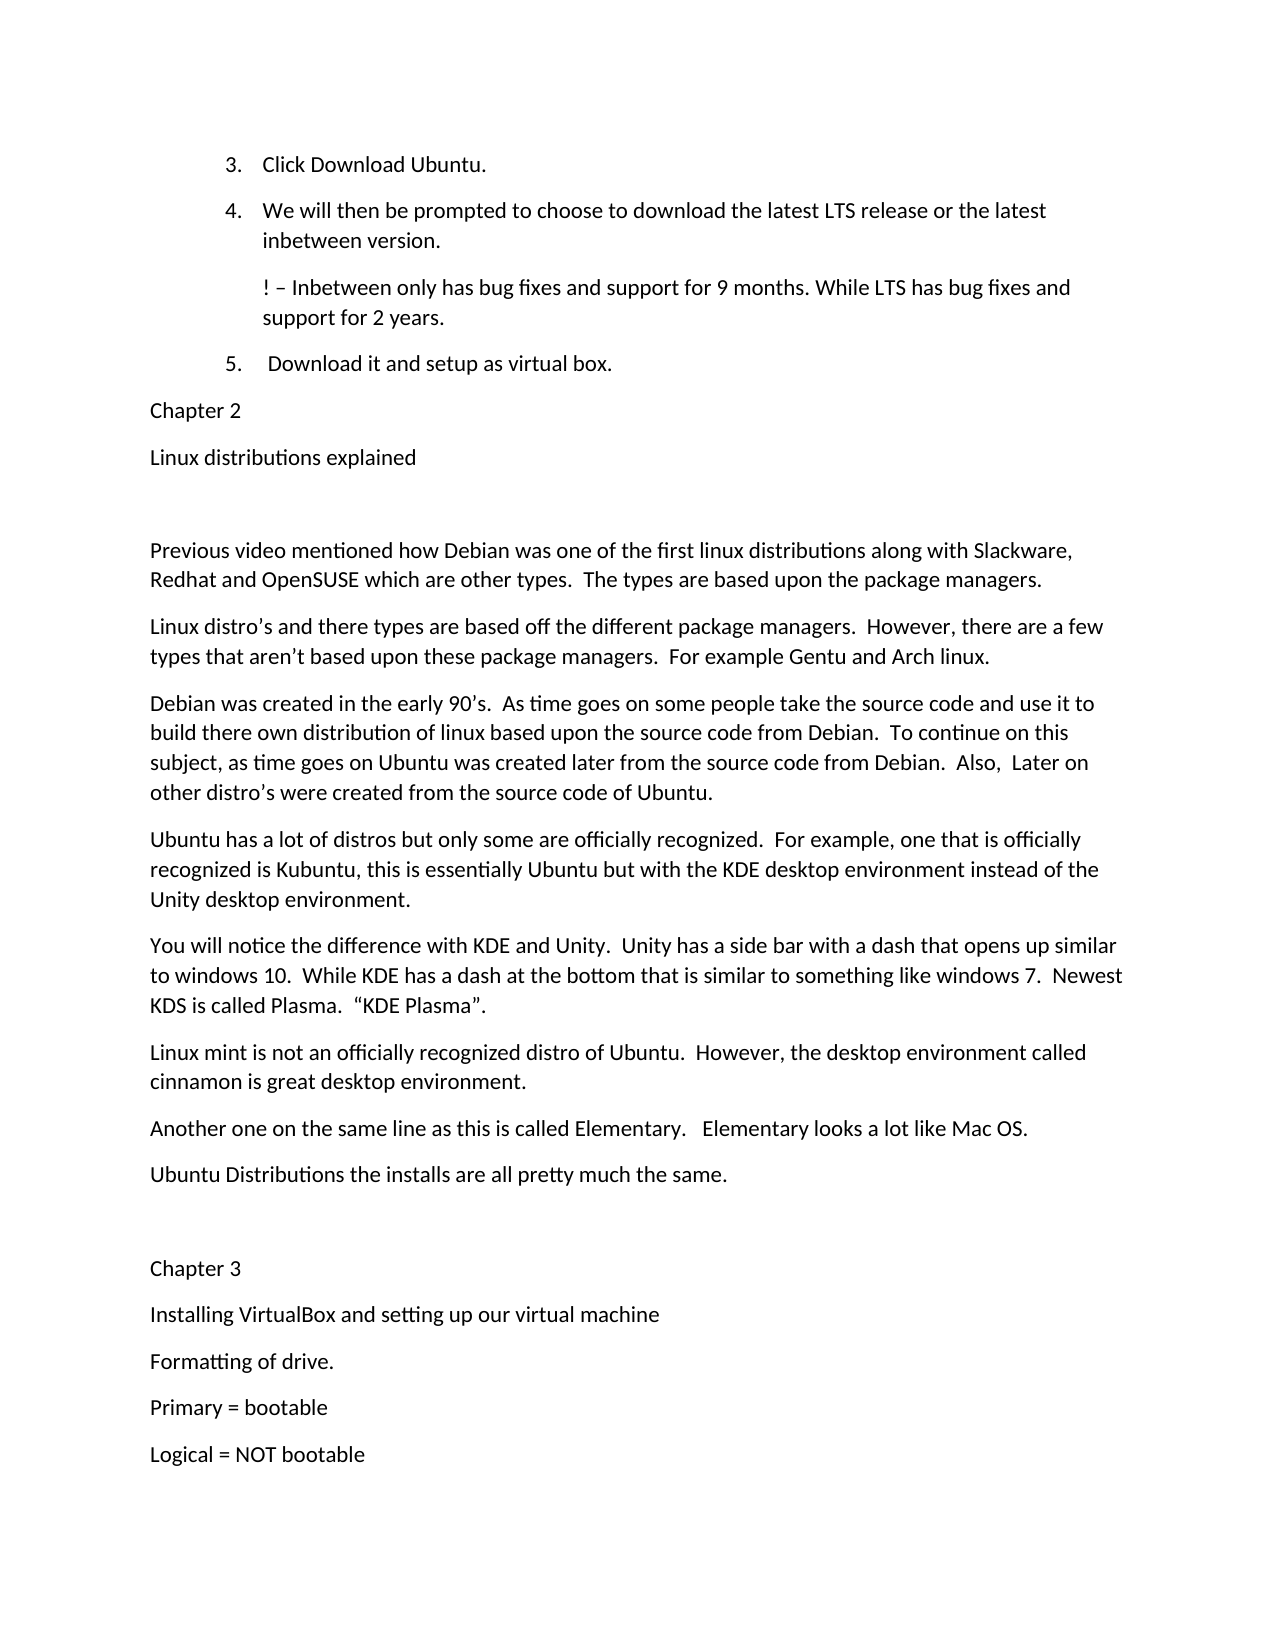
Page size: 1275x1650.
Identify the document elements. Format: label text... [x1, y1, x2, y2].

text Primary = bootable [150, 1393, 1125, 1421]
list Click Download Ubuntu. [225, 150, 1125, 178]
list ! – Inbetween only has bug fixes and support for 9 months. While LTS has bug fixes and support for 2 years. [262, 273, 1125, 331]
text Chapter 3 [150, 1254, 1125, 1282]
text Logical = NOT bootable [150, 1440, 1125, 1468]
list Download it and setup as virtual box. [225, 349, 1125, 377]
text Linux distributions explained [150, 443, 1125, 471]
text Another one on the same line as this is called Elementary. Elementary looks a lot like Mac OS. [150, 1114, 1125, 1142]
text Previous video mentioned how Debian was one of the first linux distributions along with Slackware, Redhat and OpenSUSE which are other types. The types are based upon the package managers. [150, 536, 1125, 594]
list We will then be prompted to choose to download the latest LTS release or the latest inbetween version. [225, 197, 1125, 254]
text Linux distro’s and there types are based off the different package managers. However, there are a few types that aren’t based upon these package managers. For example Gentu and Arch linux. [150, 612, 1125, 670]
text Debian was created in the early 90’s. As time goes on some people take the source code and use it to build there own distribution of linux based upon the source code from Debian. To continue on this subject, as time goes on Ubuntu was created later from the source code from Debian. Also, Later on other distro’s were created from the source code of Ubuntu. [150, 689, 1125, 806]
text Linux mint is not an officially recognized distro of Ubuntu. However, the desktop environment called cinnamon is great desktop environment. [150, 1038, 1125, 1096]
text Ubuntu Distributions the installs are all pretty much the same. [150, 1161, 1125, 1189]
text Chapter 2 [150, 396, 1125, 424]
text You will notice the difference with KDE and Unity. Unity has a side bar with a dash that opens up similar to windows 10. While KDE has a dash at the bottom that is similar to something like windows 7. Newest KDS is called Plasma. “KDE Plasma”. [150, 931, 1125, 1019]
text Ubuntu has a lot of distros but only some are officially recognized. For example, one that is officially recognized is Kubuntu, this is essentially Ubuntu but with the KDE desktop environment instead of the Unity desktop environment. [150, 825, 1125, 913]
text Formatting of drive. [150, 1347, 1125, 1375]
text Installing VirtualBox and setting up our virtual machine [150, 1300, 1125, 1328]
